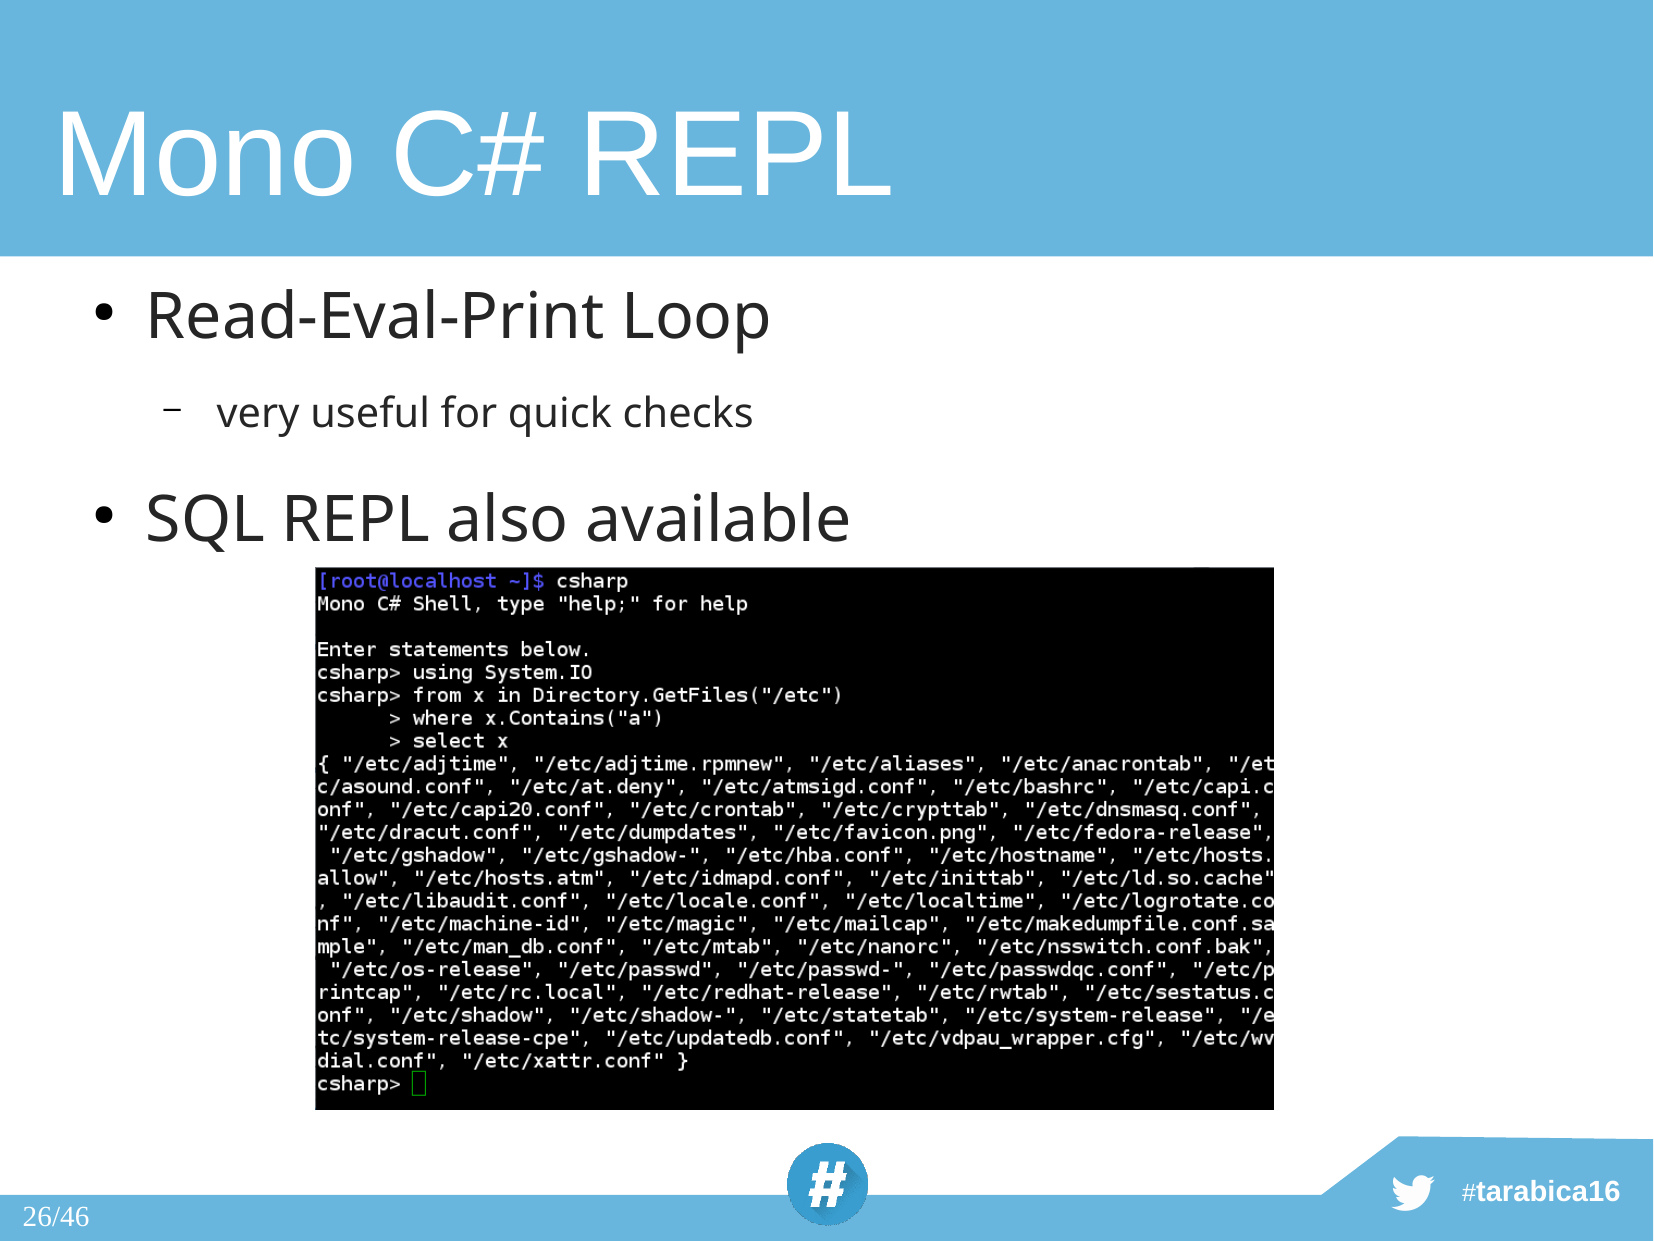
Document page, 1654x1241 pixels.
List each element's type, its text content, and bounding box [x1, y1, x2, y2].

picture [1378, 1158, 1448, 1228]
picture [315, 567, 1274, 1111]
picture [781, 1137, 873, 1230]
title Mono C# REPL [53, 49, 1600, 257]
list Read-Eval-Print Loop very useful for quick checks SQL REPL also available [75, 270, 1563, 990]
